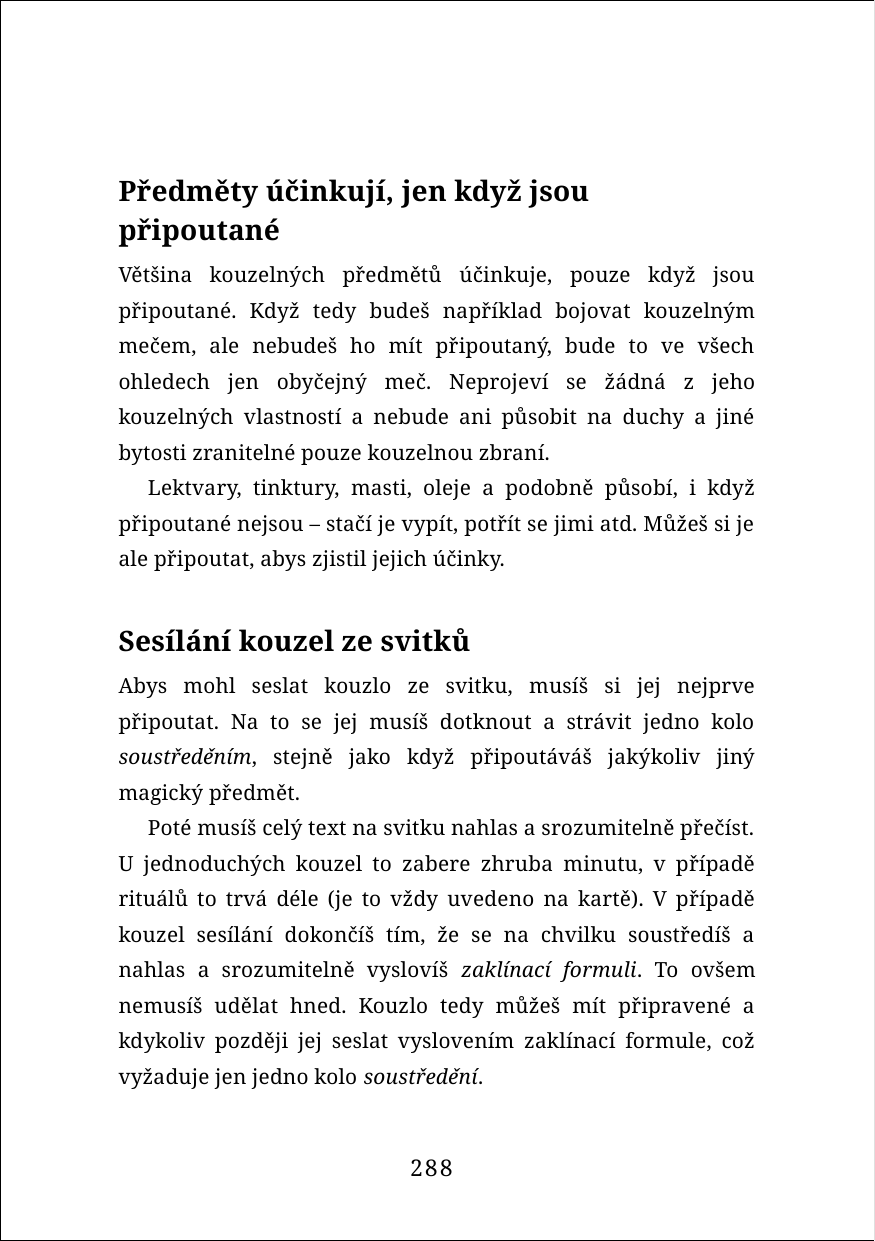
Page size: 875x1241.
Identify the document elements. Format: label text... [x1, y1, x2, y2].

text Většina kouzelných předmětů účinkuje, pouze když jsou připoutané. Když tedy budeš například bojovat kouzelným mečem, ale nebudeš ho mít připoutaný, bude to ve všech ohledech jen obyčejný meč. Neprojeví se žádná z jeho kouzelných vlastností a nebude ani působit na duchy a jiné bytosti zranitelné pouze kouzelnou zbraní. Lektvary, tinktury, masti, oleje a podobně působí, i když připoutané nejsou – stačí je vypít, potřít se jimi atd. Můžeš si je ale připoutat, abys zjistil jejich účinky. [118, 260, 756, 573]
text Abys mohl seslat kouzlo ze svitku, musíš si jej nejprve připoutat. Na to se jej musíš dotknout a strávit jedno kolo soustředěním, stejně jako když připoutáváš jakýkoliv jiný magický předmět. Poté musíš celý text na svitku nahlas a srozumitelně přečíst. U jednoduchých kouzel to zabere zhruba minutu, v případě rituálů to trvá déle (je to vždy uvedeno na kartě). V případě kouzel sesílání dokončíš tím, že se na chvilku soustředíš a nahlas a srozumitelně vyslovíš zaklínací formuli. To ovšem nemusíš udělat hned. Kouzlo tedy můžeš mít připravené a kdykoliv později jej seslat vyslovením zaklínací formule, což vyžaduje jen jedno kolo soustředění. [118, 671, 756, 1091]
subtitle Předměty účinkují, jen když jsou připoutané [118, 172, 756, 248]
subtitle Sesílání kouzel ze svitků [118, 621, 756, 659]
